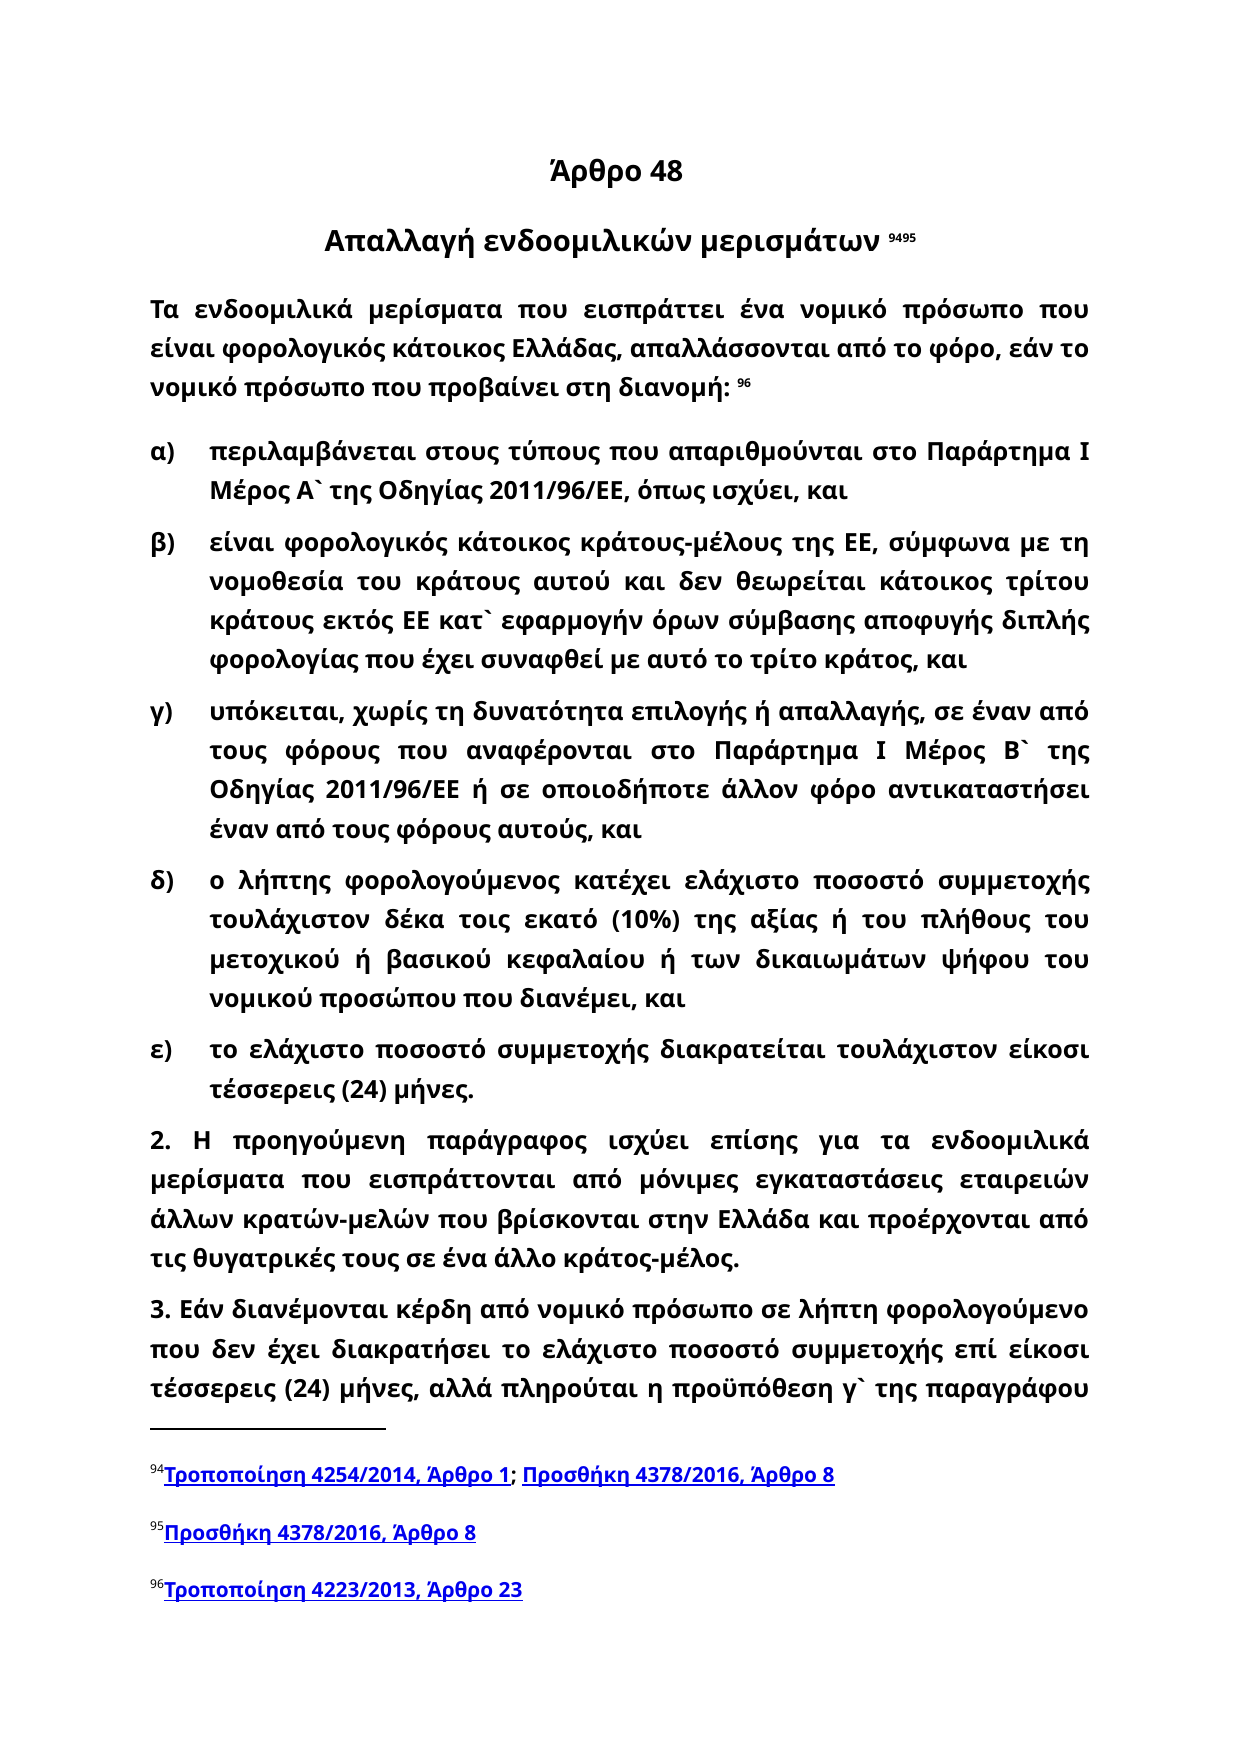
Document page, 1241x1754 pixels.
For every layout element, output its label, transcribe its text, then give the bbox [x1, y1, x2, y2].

subtitle Άρθρο 48 [150, 150, 1090, 190]
text Προσθήκη 4378/2016, Άρθρο 8 [150, 1518, 1090, 1546]
list δ) ο λήπτης φορολογούμενος κατέχει ελάχιστο ποσοστό συμμετοχής τουλάχιστον δέκα τοις εκατό (10%) της αξίας ή του πλήθους του μετοχικού ή βασικού κεφαλαίου ή των δικαιωμάτων ψήφου του νομικού προσώπου που διανέμει, και [150, 863, 1090, 1014]
subtitle Απαλλαγή ενδοομιλικών μερισμάτων [150, 221, 1090, 260]
list β) είναι φορολογικός κάτοικος κράτους-μέλους της ΕΕ, σύμφωνα με τη νομοθεσία του κράτους αυτού και δεν θεωρείται κάτοικος τρίτου κράτους εκτός ΕΕ κατ` εφαρμογήν όρων σύμβασης αποφυγής διπλής φορολογίας που έχει συναφθεί με αυτό το τρίτο κράτος, και [150, 524, 1090, 676]
list ε) το ελάχιστο ποσοστό συμμετοχής διακρατείται τουλάχιστον είκοσι τέσσερεις (24) μήνες. [150, 1032, 1090, 1105]
text Τροποποίηση 4223/2013, Άρθρο 23 [150, 1576, 1090, 1604]
text Τα ενδοομιλικά μερίσματα που εισπράττει ένα νομικό πρόσωπο που είναι φορολογικός κάτοικος Ελλάδας, απαλλάσσονται από το φόρο, εάν το νομικό πρόσωπο που προβαίνει στη διανομή: [150, 291, 1090, 404]
text 3. Εάν διανέμονται κέρδη από νομικό πρόσωπο σε λήπτη φορολογούμενο που δεν έχει διακρατήσει το ελάχιστο ποσοστό συμμετοχής επί είκοσι τέσσερεις (24) μήνες, αλλά πληρούται η προϋπόθεση γ` της παραγράφου [150, 1292, 1090, 1404]
text 2. Η προηγούμενη παράγραφος ισχύει επίσης για τα ενδοομιλικά μερίσματα που εισπράττονται από μόνιμες εγκαταστάσεις εταιρειών άλλων κρατών-μελών που βρίσκονται στην Ελλάδα και προέρχονται από τις θυγατρικές τους σε ένα άλλο κράτος-μέλος. [150, 1123, 1090, 1274]
text Τροποποίηση 4254/2014, Άρθρο 1; Προσθήκη 4378/2016, Άρθρο 8 [150, 1460, 1090, 1489]
list γ) υπόκειται, χωρίς τη δυνατότητα επιλογής ή απαλλαγής, σε έναν από τους φόρους που αναφέρονται στο Παράρτημα Ι Μέρος Β` της Οδηγίας 2011/96/ΕΕ ή σε οποιοδήποτε άλλον φόρο αντικαταστήσει έναν από τους φόρους αυτούς, και [150, 694, 1090, 845]
list α) περιλαμβάνεται στους τύπους που απαριθμούνται στο Παράρτημα Ι Μέρος Α` της Οδηγίας 2011/96/ΕΕ, όπως ισχύει, και [150, 434, 1090, 507]
